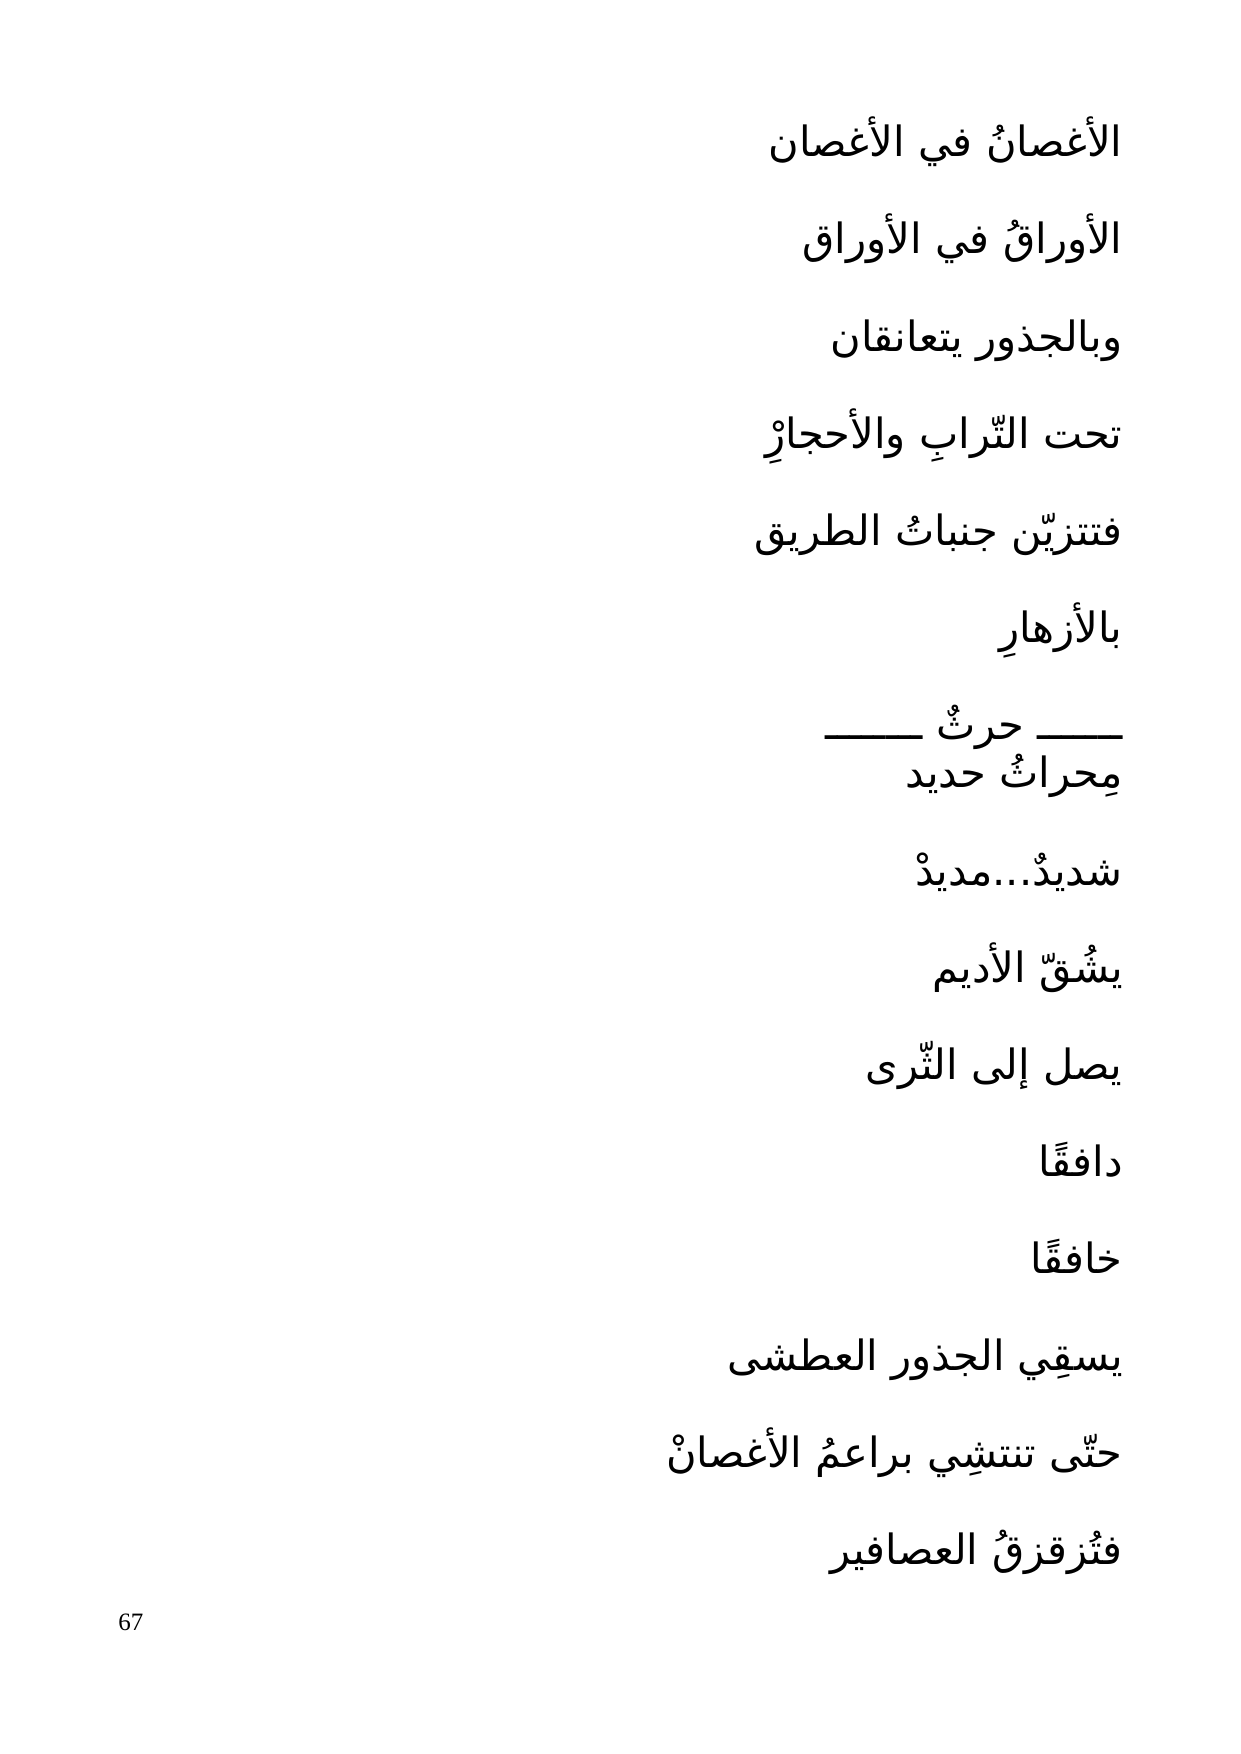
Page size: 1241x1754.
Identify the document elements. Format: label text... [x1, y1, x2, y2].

text الأغصانُ في الأغصان [118, 118, 1122, 167]
text خافقًا [118, 1234, 1122, 1283]
text حتّى تنتشِي براعمُ الأغصانْ [118, 1429, 1122, 1477]
text يسقِي الجذور العطشى [118, 1332, 1122, 1380]
text تحت التّرابِ والأحجارِْ [118, 409, 1122, 458]
text شديدٌ...مديدْ [118, 846, 1122, 895]
text فتتزيّن جنباتُ الطريق [118, 506, 1122, 555]
text فتُزقزقُ العصافير [118, 1526, 1122, 1574]
text مِحراثُ حديد [118, 749, 1122, 798]
text بالأزهارِ [118, 603, 1122, 652]
text دافقًا [118, 1137, 1122, 1186]
text ـــــــ حرثٌ ــــــــ [118, 701, 1122, 749]
text وبالجذور يتعانقان [118, 312, 1122, 361]
text يشُقّ الأديم [118, 943, 1122, 992]
text الأوراقُ في الأوراق [118, 215, 1122, 264]
text يصل إلى الثّرى [118, 1040, 1122, 1089]
